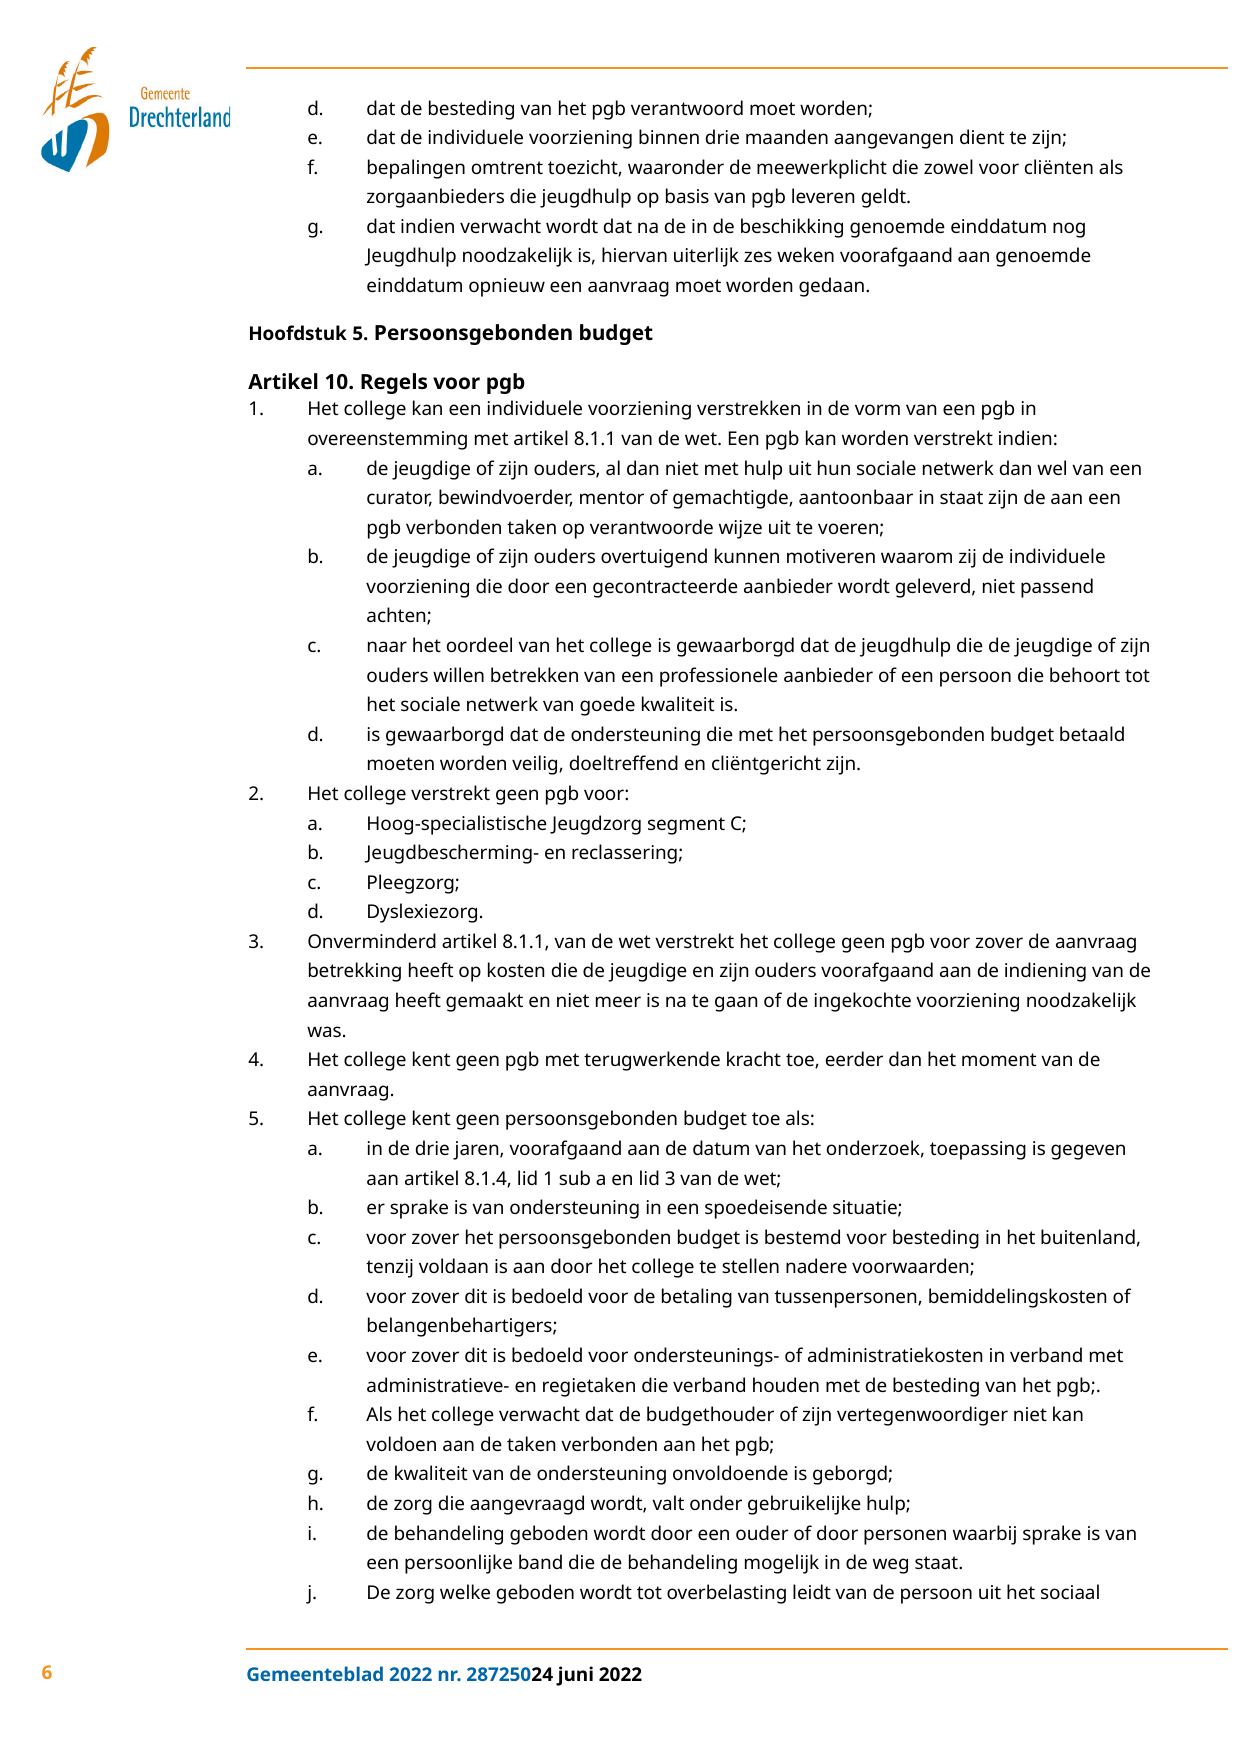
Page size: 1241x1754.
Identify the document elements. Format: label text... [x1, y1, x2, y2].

picture [41, 158, 64, 172]
list de behandeling geboden wordt door een ouder of door personen waarbij sprake is van een persoonlijke band die de behandeling mogelijk in de weg staat. [307, 1520, 1152, 1575]
list dat de besteding van het pgb verantwoord moet worden; [307, 95, 1152, 121]
list de kwaliteit van de ondersteuning onvoldoende is geborgd; [307, 1461, 1152, 1486]
list Het college kan een individuele voorziening verstrekken in de vorm van een pgb in overeenstemming met artikel 8.1.1 van de wet. Een pgb kan worden verstrekt indien: [248, 396, 1152, 451]
picture [226, 115, 231, 124]
list Het college kent geen persoonsgebonden budget toe als: [248, 1106, 1152, 1131]
list de jeugdige of zijn ouders overtuigend kunnen motiveren waarom zij de individuele voorziening die door een gecontracteerde aanbieder wordt geleverd, niet passend achten; [307, 543, 1152, 628]
list dat indien verwacht wordt dat na de in de beschikking genoemde einddatum nog Jeugdhulp noodzakelijk is, hiervan uiterlijk zes weken voorafgaand aan genoemde einddatum opnieuw een aanvraag moet worden gedaan. [307, 213, 1152, 298]
list de zorg die aangevraagd wordt, valt onder gebruikelijke hulp; [307, 1490, 1152, 1516]
list er sprake is van ondersteuning in een spoedeisende situatie; [307, 1194, 1152, 1220]
list de jeugdige of zijn ouders, al dan niet met hulp uit hun sociale netwerk dan wel van een curator, bewindvoerder, mentor of gemachtigde, aantoonbaar in staat zijn de aan een pgb verbonden taken op verantwoorde wijze uit te voeren; [307, 455, 1152, 540]
list Pleegzorg; [307, 869, 1152, 895]
list Het college verstrekt geen pgb voor: [248, 780, 1152, 806]
list voor zover dit is bedoeld voor de betaling van tussenpersonen, bemiddelingskosten of belangenbehartigers; [307, 1283, 1152, 1338]
list voor zover het persoonsgebonden budget is bestemd voor besteding in het buitenland, tenzij voldaan is aan door het college te stellen nadere voorwaarden; [307, 1224, 1152, 1279]
text Hoofdstuk 5. Persoonsgebonden budget [248, 318, 1152, 346]
list is gewaarborgd dat de ondersteuning die met het persoonsgebonden budget betaald moeten worden veilig, doeltreffend en cliëntgericht zijn. [307, 721, 1152, 776]
list De zorg welke geboden wordt tot overbelasting leidt van de persoon uit het sociaal [307, 1579, 1152, 1605]
list naar het oordeel van het college is gewaarborgd dat de jeugdhulp die de jeugdige of zijn ouders willen betrekken van een professionele aanbieder of een persoon die behoort tot het sociale netwerk van goede kwaliteit is. [307, 632, 1152, 717]
list dat de individuele voorziening binnen drie maanden aangevangen dient te zijn; [307, 124, 1152, 150]
text Artikel 10. Regels voor pgb [248, 367, 1152, 396]
list Hoog-specialistische Jeugdzorg segment C; [307, 810, 1152, 836]
list Dyslexiezorg. [307, 898, 1152, 924]
list Onverminderd artikel 8.1.1, van de wet verstrekt het college geen pgb voor zover de aanvraag betrekking heeft op kosten die de jeugdige en zijn ouders voorafgaand aan de indiening van de aanvraag heeft gemaakt en niet meer is na te gaan of de ingekochte voorziening noodzakelijk was. [248, 928, 1152, 1043]
list Als het college verwacht dat de budgethouder of zijn vertegenwoordiger niet kan voldoen aan de taken verbonden aan het pgb; [307, 1401, 1152, 1457]
list in de drie jaren, voorafgaand aan de datum van het onderzoek, toepassing is gegeven aan artikel 8.1.4, lid 1 sub a en lid 3 van de wet; [307, 1135, 1152, 1191]
list voor zover dit is bedoeld voor ondersteunings- of administratiekosten in verband met administratieve- en regietaken die verband houden met de besteding van het pgb;. [307, 1342, 1152, 1398]
picture [41, 47, 231, 172]
list Het college kent geen pgb met terugwerkende kracht toe, eerder dan het moment van de aanvraag. [248, 1046, 1152, 1102]
list bepalingen omtrent toezicht, waaronder de meewerkplicht die zowel voor cliënten als zorgaanbieders die jeugdhulp op basis van pgb leveren geldt. [307, 154, 1152, 209]
list Jeugdbescherming- en reclassering; [307, 839, 1152, 865]
